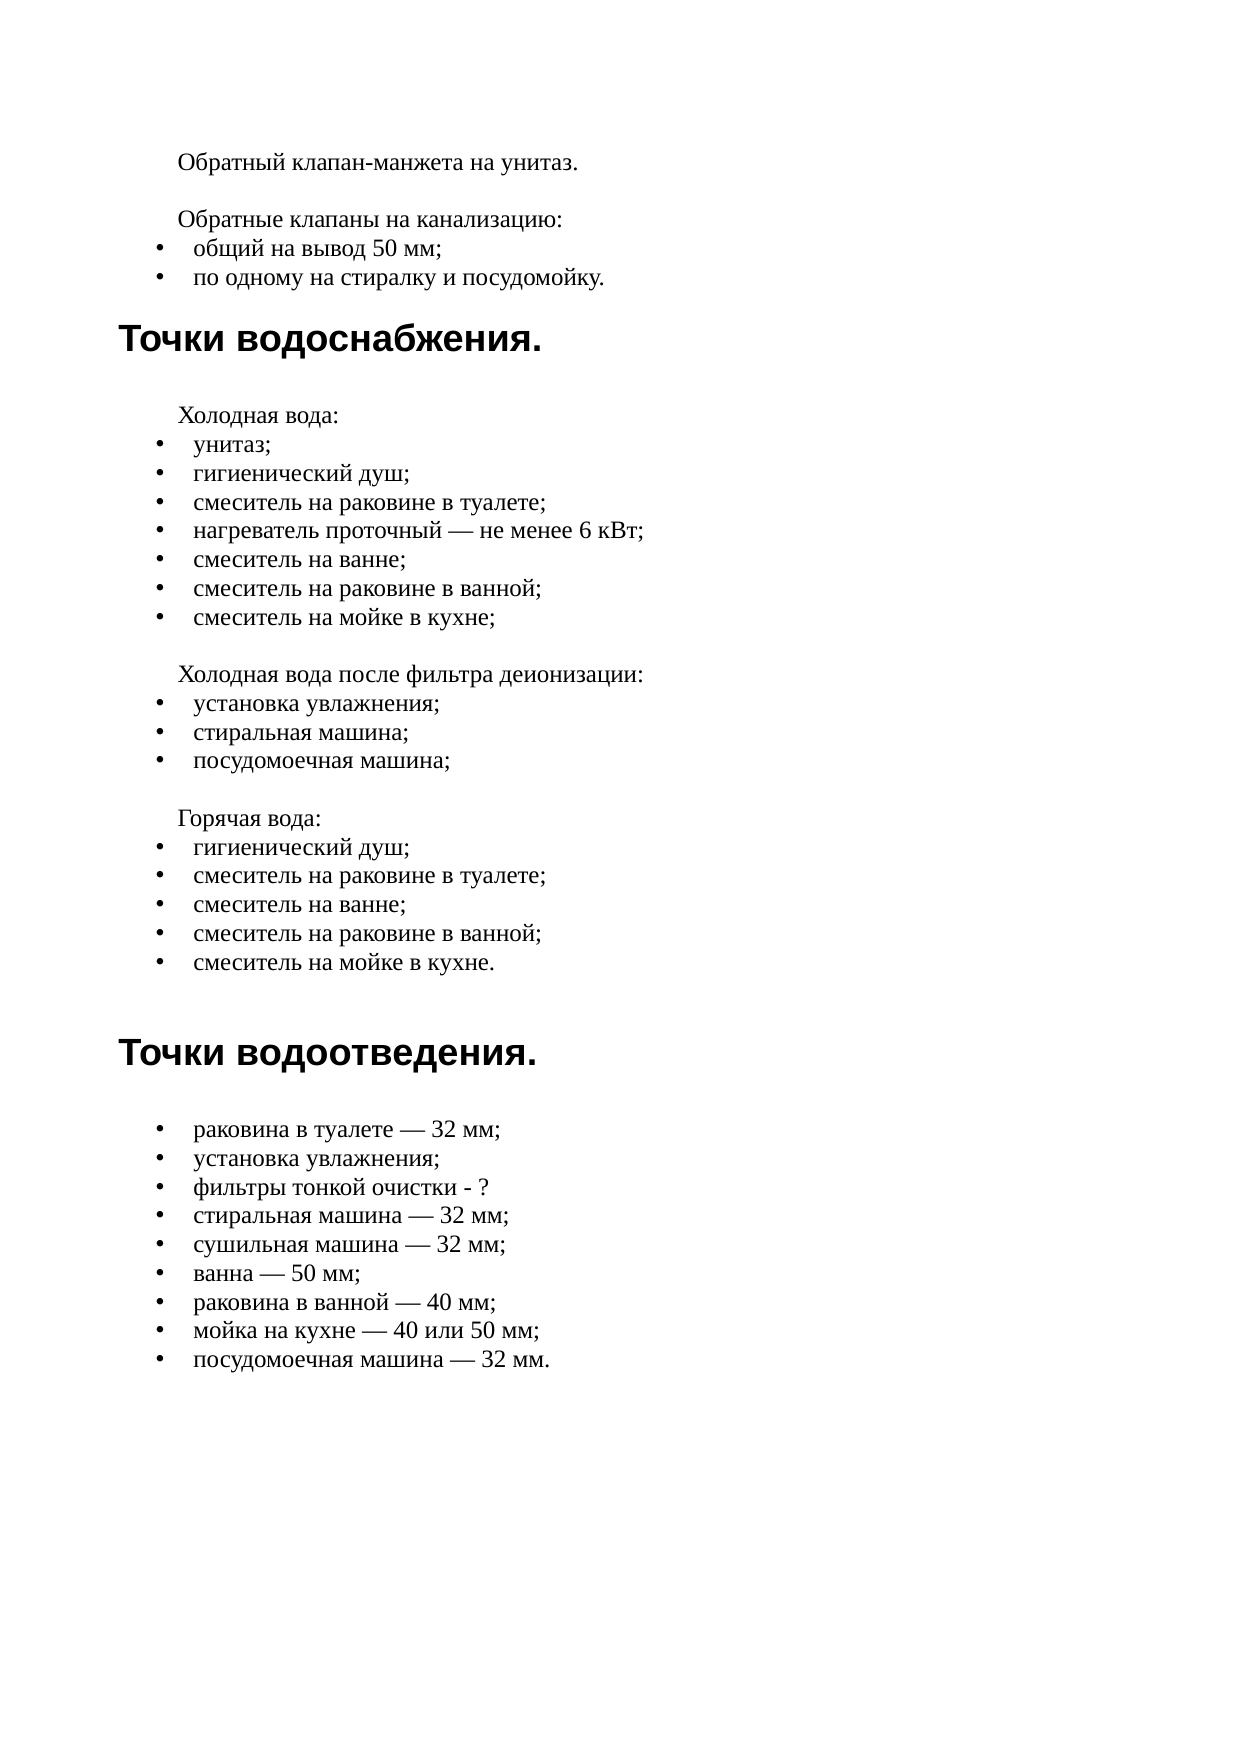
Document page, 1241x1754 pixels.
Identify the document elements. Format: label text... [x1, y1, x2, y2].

list смеситель на ванне; [156, 889, 1122, 918]
list нагреватель проточный — не менее 6 кВт; [156, 516, 1122, 544]
list установка увлажнения; [156, 688, 1122, 717]
list смеситель на раковине в ванной; [156, 573, 1122, 602]
list гигиенический душ; [156, 832, 1122, 861]
subtitle Точки водоотведения. [118, 1029, 1122, 1073]
list смеситель на мойке в кухне; [156, 602, 1122, 631]
list сушильная машина — 32 мм; [156, 1229, 1122, 1258]
list общий на вывод 50 мм; [156, 233, 1122, 262]
text Горячая вода: [118, 803, 1122, 832]
list раковина в ванной — 40 мм; [156, 1287, 1122, 1315]
list фильтры тонкой очистки - ? [156, 1172, 1122, 1200]
list гигиенический душ; [156, 458, 1122, 487]
list мойка на кухне — 40 или 50 мм; [156, 1315, 1122, 1344]
list стиральная машина; [156, 717, 1122, 746]
list посудомоечная машина; [156, 746, 1122, 774]
list смеситель на мойке в кухне. [156, 947, 1122, 976]
list унитаз; [156, 429, 1122, 458]
list смеситель на раковине в туалете; [156, 487, 1122, 516]
text Холодная вода: [118, 401, 1122, 429]
list ванна — 50 мм; [156, 1258, 1122, 1287]
text Обратный клапан-манжета на унитаз. [118, 147, 1122, 176]
list установка увлажнения; [156, 1143, 1122, 1172]
list раковина в туалете — 32 мм; [156, 1114, 1122, 1143]
list по одному на стиралку и посудомойку. [156, 262, 1122, 291]
subtitle Точки водоснабжения. [118, 316, 1122, 359]
list смеситель на ванне; [156, 544, 1122, 573]
text Холодная вода после фильтра деионизации: [118, 659, 1122, 688]
list стиральная машина — 32 мм; [156, 1200, 1122, 1229]
list смеситель на раковине в ванной; [156, 918, 1122, 947]
list смеситель на раковине в туалете; [156, 861, 1122, 889]
list посудомоечная машина — 32 мм. [156, 1344, 1122, 1373]
text Обратные клапаны на канализацию: [118, 204, 1122, 233]
